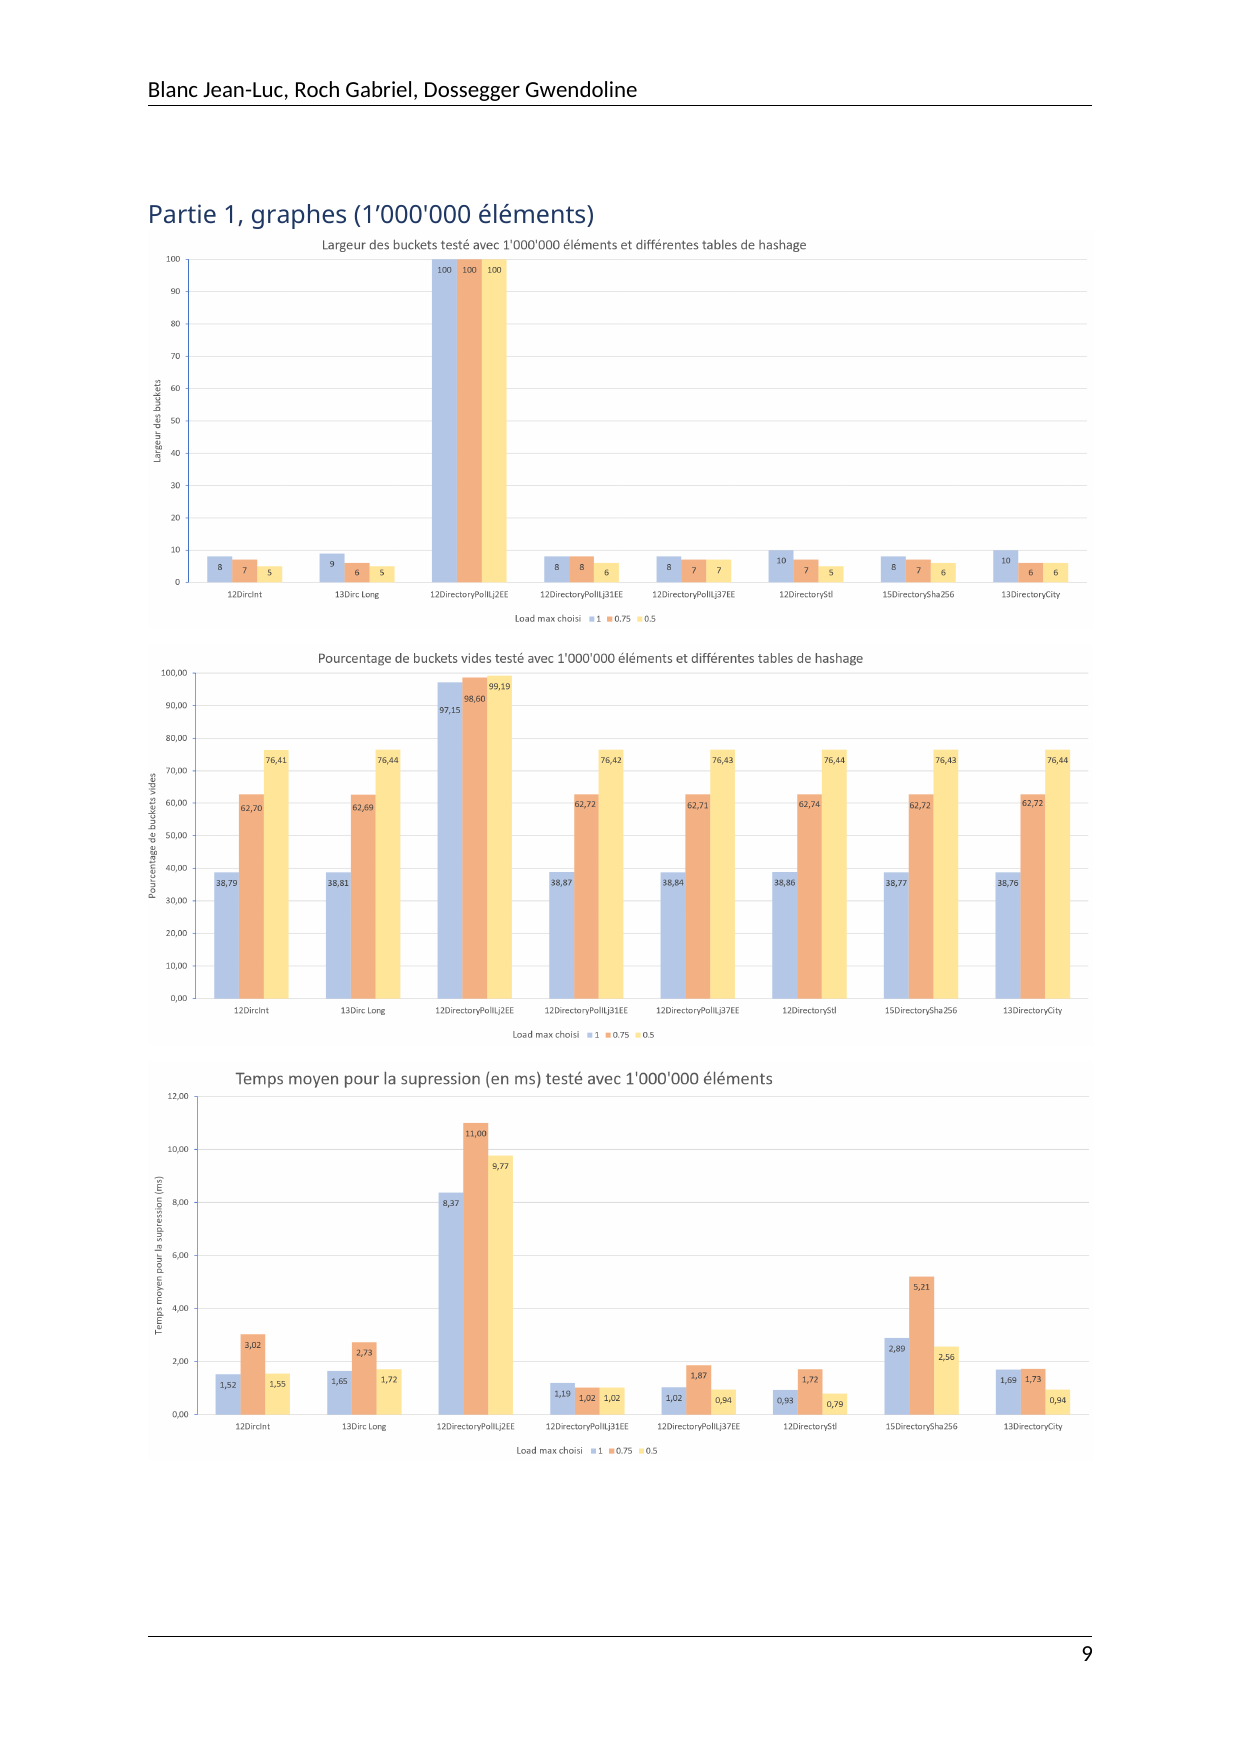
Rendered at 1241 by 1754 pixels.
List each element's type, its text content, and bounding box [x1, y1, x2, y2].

subtitle Partie 1, graphes (1’000'000 éléments) [148, 197, 1092, 230]
